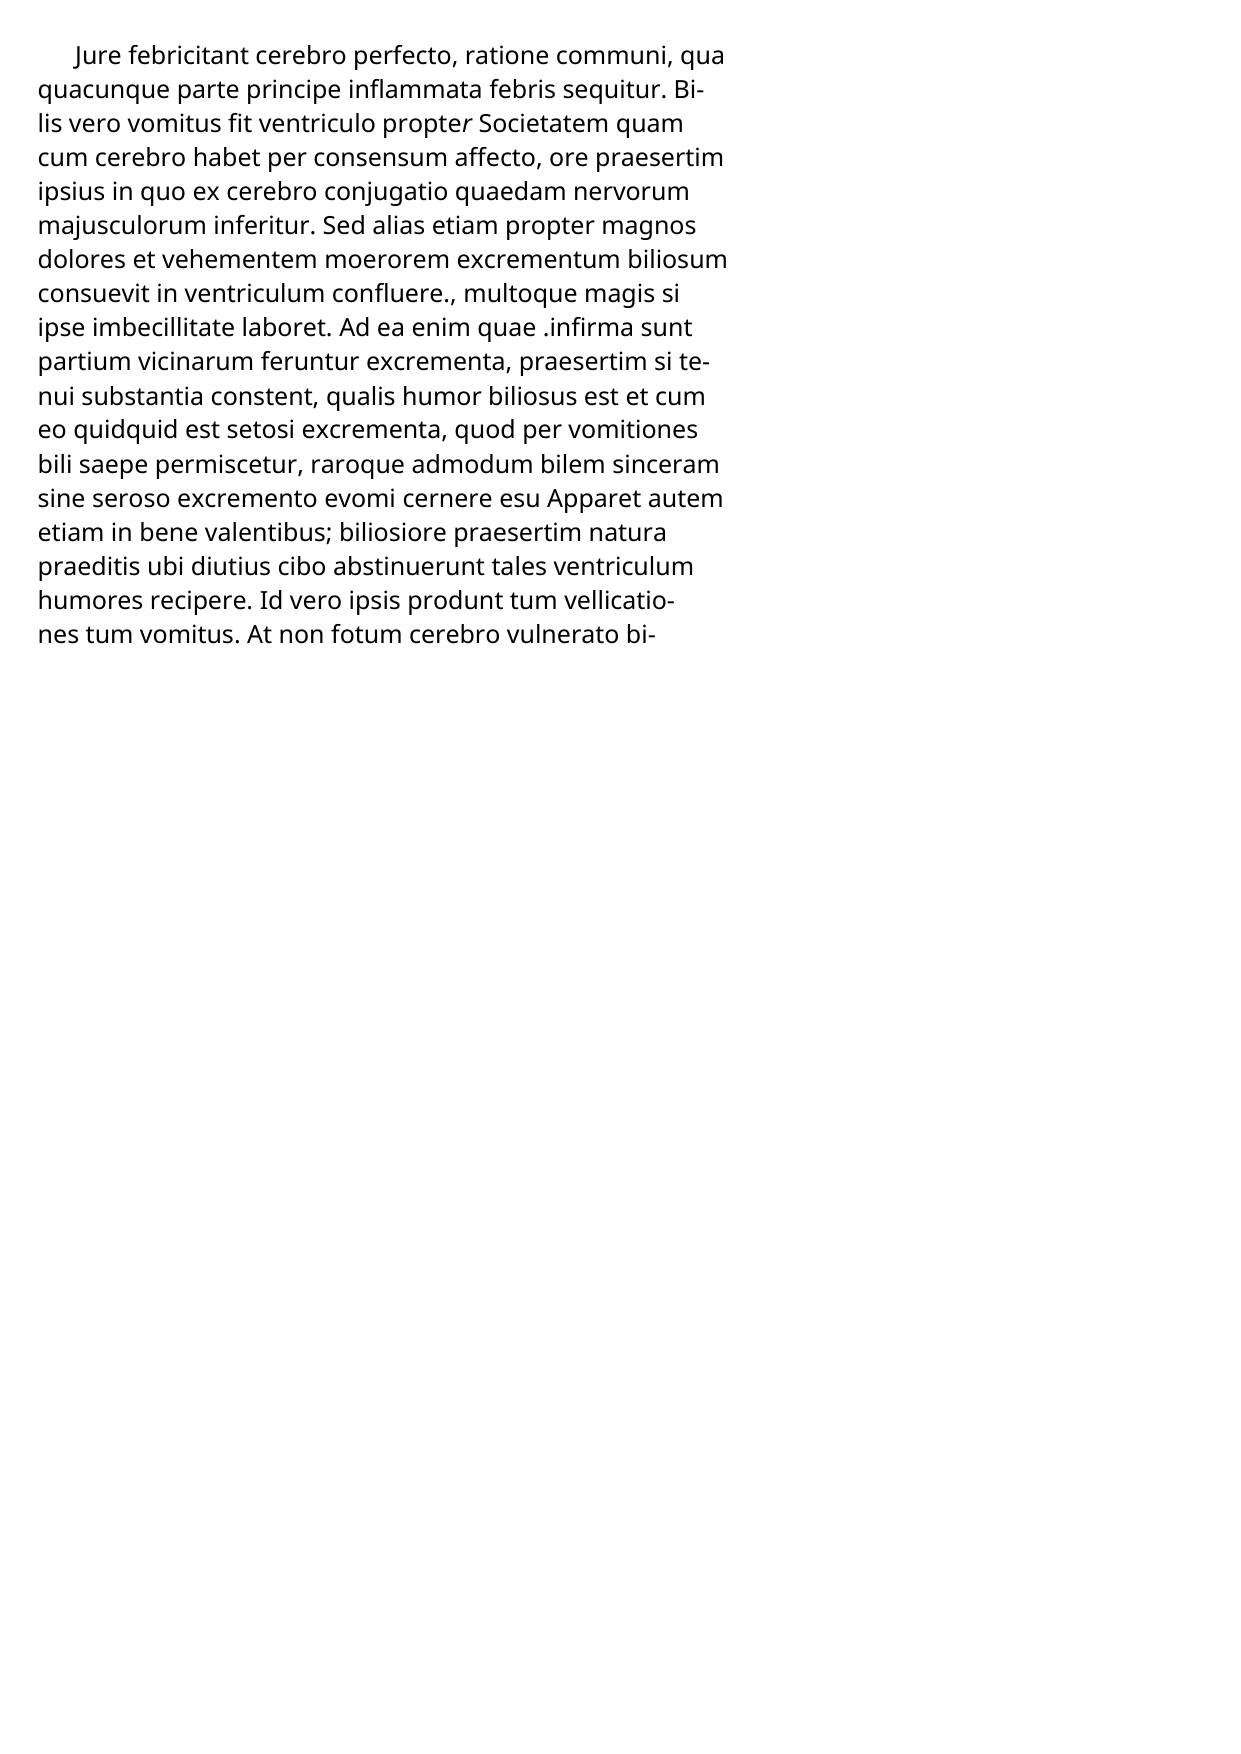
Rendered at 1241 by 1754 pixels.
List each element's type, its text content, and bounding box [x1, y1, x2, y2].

text Jure febricitant cerebro perfecto, ratione communi, qua quacunque parte principe inflammata febris sequitur. Bi- lis vero vomitus fit ventriculo propter Societatem quam cum cerebro habet per consensum affecto, ore praesertim ipsius in quo ex cerebro conjugatio quaedam nervorum majusculorum inferitur. Sed alias etiam propter magnos dolores et vehementem moerorem excrementum biliosum consuevit in ventriculum confluere., multoque magis si ipse imbecillitate laboret. Ad ea enim quae .infirma sunt partium vicinarum feruntur excrementa, praesertim si te- nui substantia constent, qualis humor biliosus est et cum eo quidquid est setosi excrementa, quod per vomitiones bili saepe permiscetur, raroque admodum bilem sinceram sine seroso excremento evomi cernere esu Apparet autem etiam in bene valentibus; biliosiore praesertim natura praeditis ubi diutius cibo abstinuerunt tales ventriculum humores recipere. Id vero ipsis produnt tum vellicatio- nes tum vomitus. At non fotum cerebro vulnerato bi- [37, 37, 1203, 651]
